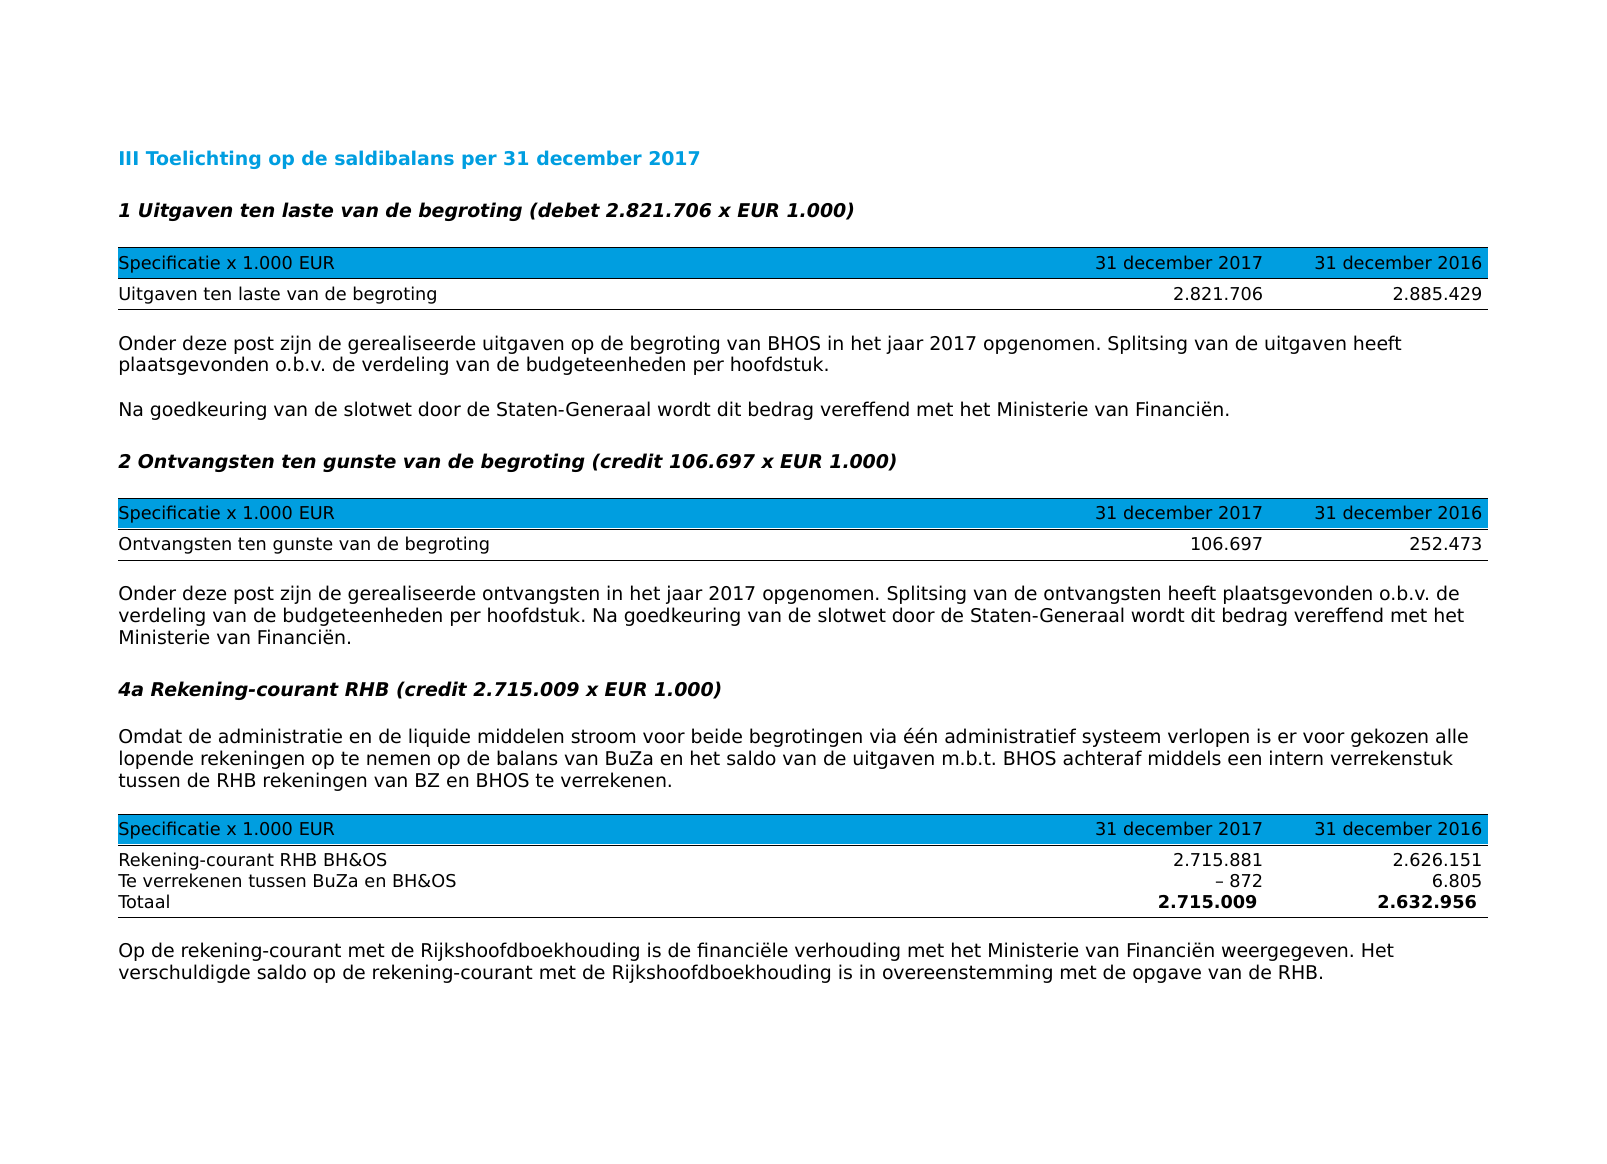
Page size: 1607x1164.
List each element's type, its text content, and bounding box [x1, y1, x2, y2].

table_cell 2.632.956 [1269, 892, 1488, 917]
table_cell 252.473 [1269, 530, 1488, 559]
table_cell 2.715.881 [1050, 846, 1269, 871]
table_cell Uitgaven ten laste van de begroting [118, 279, 1050, 309]
table_cell – 872 [1050, 871, 1269, 892]
table_cell Te verrekenen tussen BuZa en BH&OS [118, 871, 1050, 892]
subtitle 2 Ontvangsten ten gunste van de begroting (credit 106.697 x EUR 1.000) [118, 451, 1488, 472]
table_header 31 december 2017 [1050, 815, 1269, 844]
table_header 31 december 2017 [1050, 248, 1269, 278]
table_cell 2.885.429 [1269, 279, 1488, 309]
table_cell 2.821.706 [1050, 279, 1269, 309]
text Onder deze post zijn de gerealiseerde ontvangsten in het jaar 2017 opgenomen. Splitsing van de ontvangsten heeft plaatsgevonden o.b.v. de verdeling van de budgeteenheden per hoofdstuk. Na goedkeuring van de slotwet door de Staten-Generaal wordt dit bedrag vereffend met het Ministerie van Financiën. [118, 583, 1488, 649]
table_header 31 december 2016 [1269, 499, 1488, 528]
table_header Specificatie x 1.000 EUR [118, 499, 1050, 528]
text Na goedkeuring van de slotwet door de Staten-Generaal wordt dit bedrag vereffend met het Ministerie van Financiën. [118, 398, 1488, 421]
table_cell Totaal [118, 892, 1050, 917]
table_cell 106.697 [1050, 530, 1269, 559]
table_cell Rekening-courant RHB BH&OS [118, 846, 1050, 871]
table_header 31 december 2016 [1269, 248, 1488, 278]
subtitle III Toelichting op de saldibalans per 31 december 2017 [118, 148, 1488, 170]
subtitle 1 Uitgaven ten laste van de begroting (debet 2.821.706 x EUR 1.000) [118, 200, 1488, 222]
text Op de rekening-courant met de Rijkshoofdboekhouding is de financiële verhouding met het Ministerie van Financiën weergegeven. Het verschuldigde saldo op de rekening-courant met de Rijkshoofdboekhouding is in overeenstemming met de opgave van de RHB. [118, 940, 1488, 984]
table_header 31 december 2016 [1269, 815, 1488, 844]
table_cell 6.805 [1269, 871, 1488, 892]
table_header Specificatie x 1.000 EUR [118, 815, 1050, 844]
text Onder deze post zijn de gerealiseerde uitgaven op de begroting van BHOS in het jaar 2017 opgenomen. Splitsing van de uitgaven heeft plaatsgevonden o.b.v. de verdeling van de budgeteenheden per hoofdstuk. [118, 332, 1488, 376]
table_cell Ontvangsten ten gunste van de begroting [118, 530, 1050, 559]
subtitle 4a Rekening-courant RHB (credit 2.715.009 x EUR 1.000) [118, 679, 1488, 701]
table_header Specificatie x 1.000 EUR [118, 248, 1050, 278]
table_cell 2.715.009 [1050, 892, 1269, 917]
table_cell 2.626.151 [1269, 846, 1488, 871]
table_header 31 december 2017 [1050, 499, 1269, 528]
text Omdat de administratie en de liquide middelen stroom voor beide begrotingen via één administratief systeem verlopen is er voor gekozen alle lopende rekeningen op te nemen op de balans van BuZa en het saldo van de uitgaven m.b.t. BHOS achteraf middels een intern verrekenstuk tussen de RHB rekeningen van BZ en BHOS te verrekenen. [118, 726, 1488, 792]
